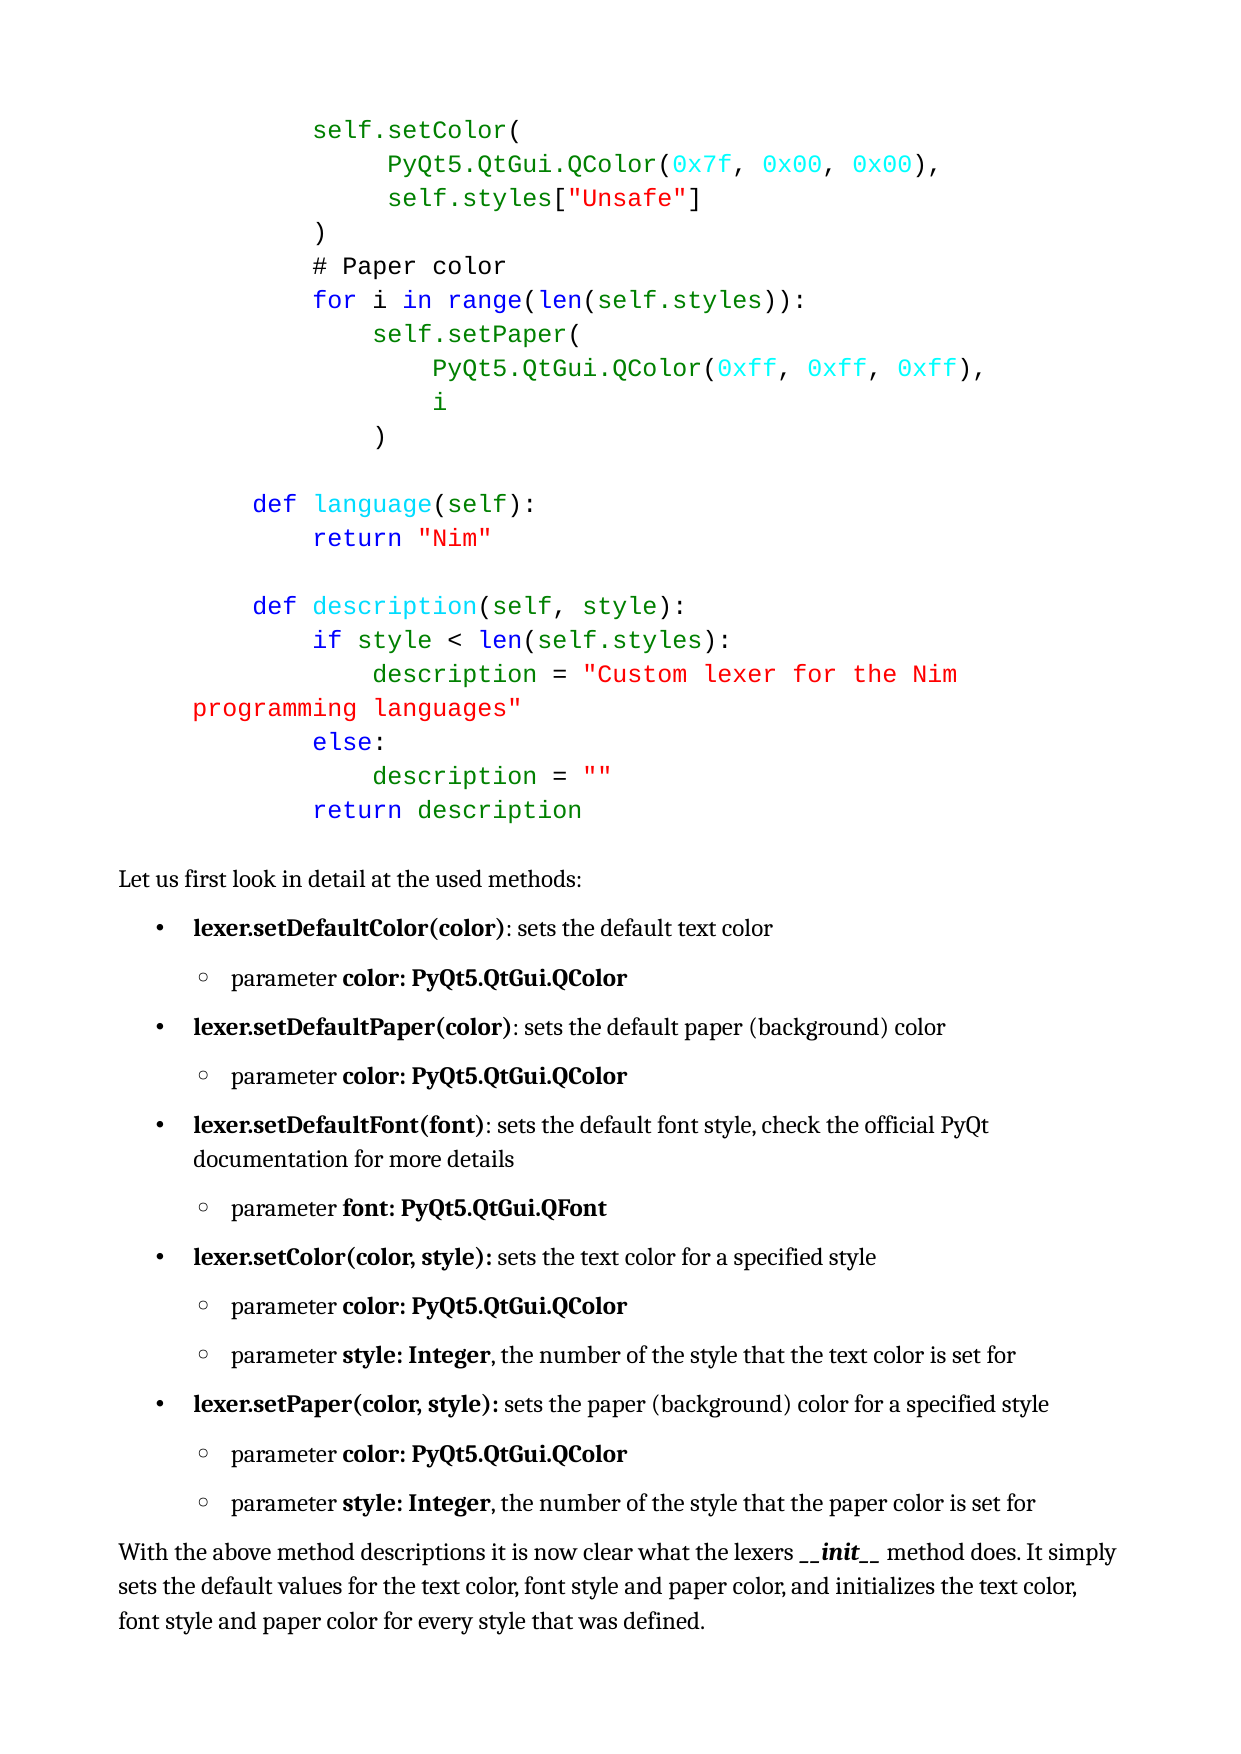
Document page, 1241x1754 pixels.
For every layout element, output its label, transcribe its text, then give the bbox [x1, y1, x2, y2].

list lexer.setPaper(color, style): sets the paper (background) color for a specified style [156, 1390, 1122, 1419]
list parameter font: PyQt5.QtGui.QFont [193, 1194, 1122, 1223]
text i [192, 390, 1122, 418]
text else: [192, 729, 1122, 758]
text self.setColor( [192, 118, 1122, 146]
text ) [192, 220, 1122, 248]
text def description(self, style): [192, 593, 1122, 622]
list parameter color: PyQt5.QtGui.QColor [193, 963, 1122, 992]
text With the above method descriptions it is now clear what the lexers __init__ method does. It simply sets the default values for the text color, font style and paper color, and initializes the text color, font style and paper color for every style that was defined. [118, 1538, 1122, 1635]
text return "Nim" [192, 526, 1122, 554]
list parameter style: Integer, the number of the style that the paper color is set for [193, 1488, 1122, 1517]
list parameter style: Integer, the number of the style that the text color is set for [193, 1341, 1122, 1370]
text PyQt5.QtGui.QColor(0x7f, 0x00, 0x00), [192, 152, 1122, 180]
list parameter color: PyQt5.QtGui.QColor [193, 1439, 1122, 1468]
text PyQt5.QtGui.QColor(0xff, 0xff, 0xff), [192, 356, 1122, 384]
list parameter color: PyQt5.QtGui.QColor [193, 1062, 1122, 1090]
text self.styles["Unsafe"] [192, 186, 1122, 214]
text return description [192, 797, 1122, 826]
text # Paper color [192, 254, 1122, 282]
list lexer.setColor(color, style): sets the text color for a specified style [156, 1243, 1122, 1272]
text def language(self): [192, 492, 1122, 520]
list lexer.setDefaultPaper(color): sets the default paper (background) color [156, 1012, 1122, 1041]
text Let us first look in detail at the used methods: [118, 865, 1122, 894]
text if style < len(self.styles): [192, 627, 1122, 656]
list parameter color: PyQt5.QtGui.QColor [193, 1292, 1122, 1321]
text description = "Custom lexer for the Nim programming languages" [192, 661, 1122, 724]
text ) [192, 424, 1122, 452]
text self.setPaper( [192, 322, 1122, 350]
list lexer.setDefaultColor(color): sets the default text color [156, 914, 1122, 943]
text description = "" [192, 763, 1122, 792]
list lexer.setDefaultFont(font): sets the default font style, check the official PyQt documentation for more details [156, 1111, 1122, 1174]
text for i in range(len(self.styles)): [192, 288, 1122, 316]
